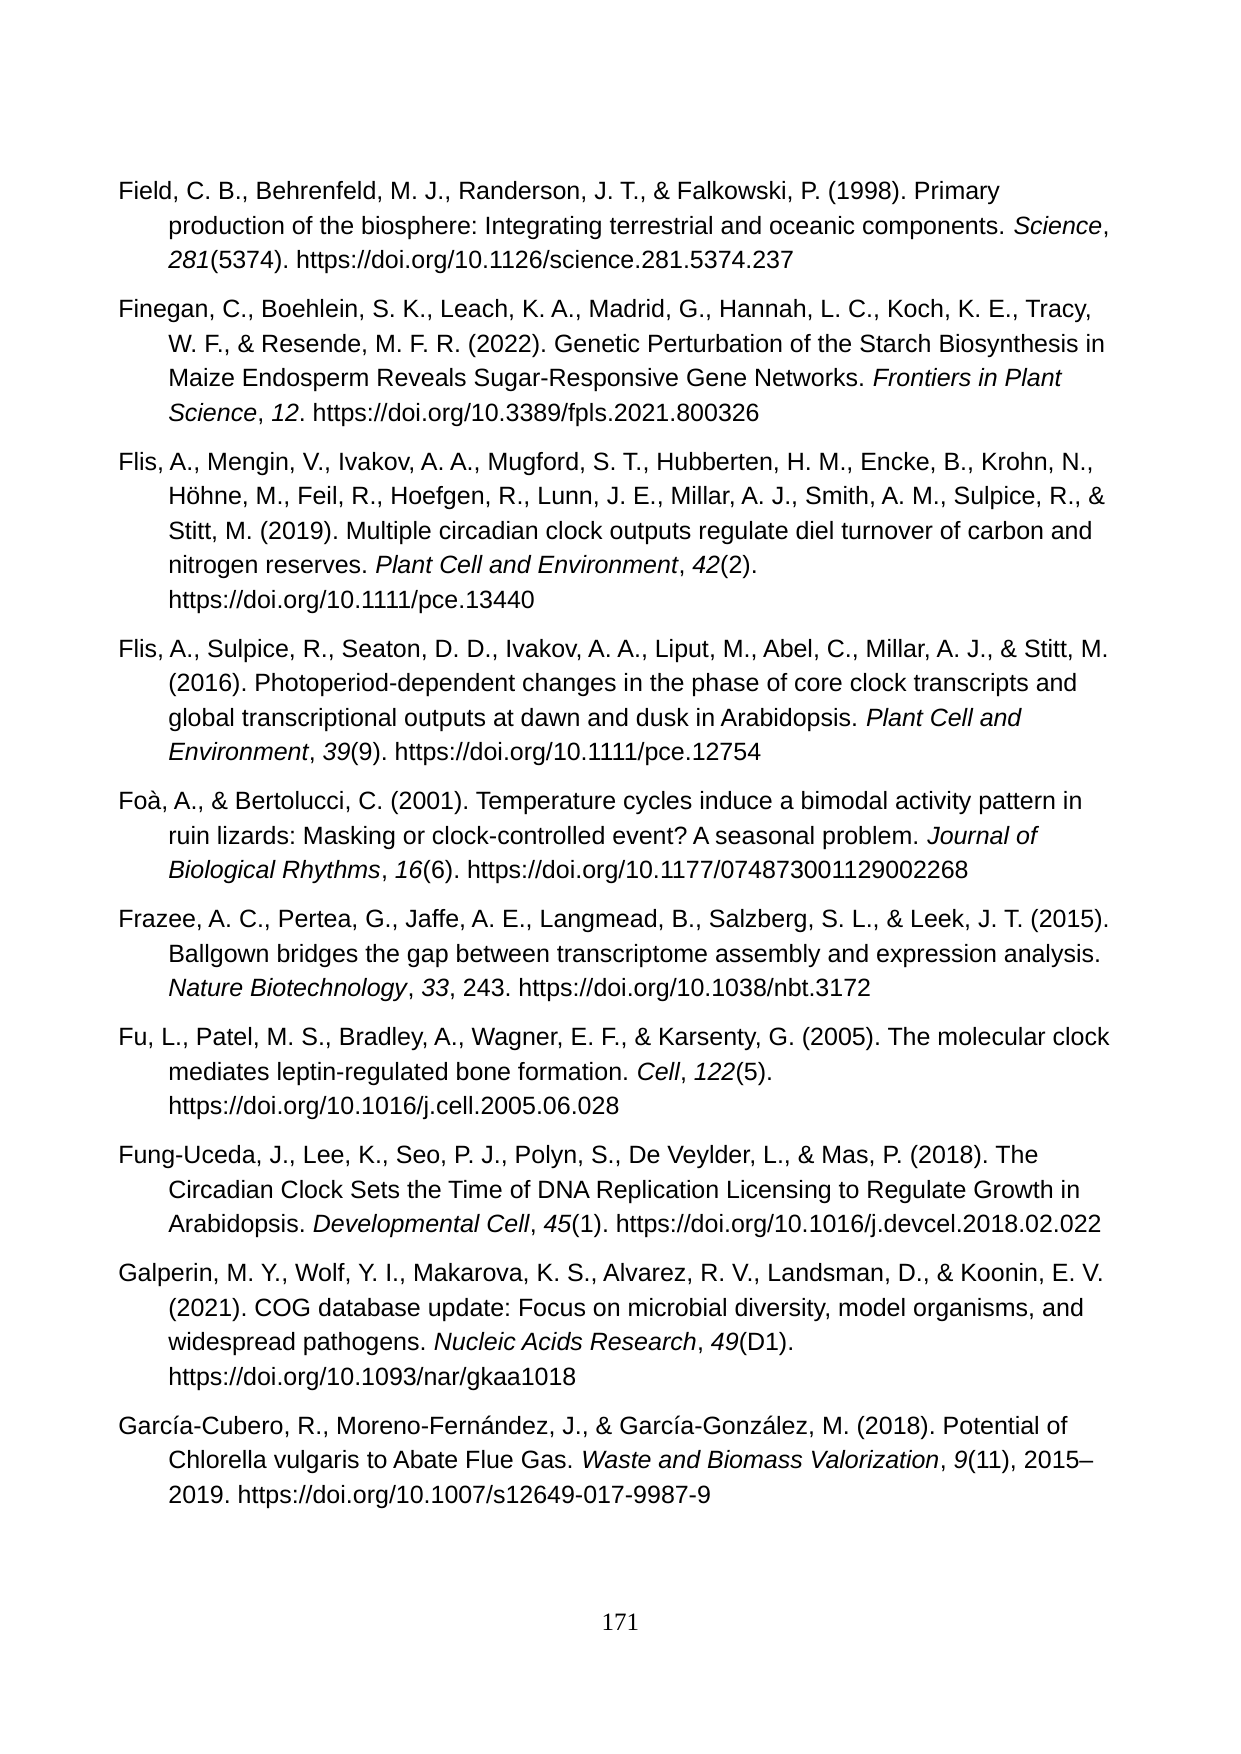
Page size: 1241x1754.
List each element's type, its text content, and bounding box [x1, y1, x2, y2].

text Flis, A., Sulpice, R., Seaton, D. D., Ivakov, A. A., Liput, M., Abel, C., Millar, A. J., & Stitt, M. (2016). Photoperiod-dependent changes in the phase of core clock transcripts and global transcriptional outputs at dawn and dusk in Arabidopsis. Plant Cell and Environment, 39(9). https://doi.org/10.1111/pce.12754 [118, 634, 1122, 766]
text Flis, A., Mengin, V., Ivakov, A. A., Mugford, S. T., Hubberten, H. M., Encke, B., Krohn, N., Höhne, M., Feil, R., Hoefgen, R., Lunn, J. E., Millar, A. J., Smith, A. M., Sulpice, R., & Stitt, M. (2019). Multiple circadian clock outputs regulate diel turnover of carbon and nitrogen reserves. Plant Cell and Environment, 42(2). https://doi.org/10.1111/pce.13440 [118, 447, 1122, 613]
text Frazee, A. C., Pertea, G., Jaffe, A. E., Langmead, B., Salzberg, S. L., & Leek, J. T. (2015). Ballgown bridges the gap between transcriptome assembly and expression analysis. Nature Biotechnology, 33, 243. https://doi.org/10.1038/nbt.3172 [118, 904, 1122, 1002]
text García-Cubero, R., Moreno-Fernández, J., & García-González, M. (2018). Potential of Chlorella vulgaris to Abate Flue Gas. Waste and Biomass Valorization, 9(11), 2015–2019. https://doi.org/10.1007/s12649-017-9987-9 [118, 1411, 1122, 1509]
text Foà, A., & Bertolucci, C. (2001). Temperature cycles induce a bimodal activity pattern in ruin lizards: Masking or clock-controlled event? A seasonal problem. Journal of Biological Rhythms, 16(6). https://doi.org/10.1177/074873001129002268 [118, 786, 1122, 884]
text Galperin, M. Y., Wolf, Y. I., Makarova, K. S., Alvarez, R. V., Landsman, D., & Koonin, E. V. (2021). COG database update: Focus on microbial diversity, model organisms, and widespread pathogens. Nucleic Acids Research, 49(D1). https://doi.org/10.1093/nar/gkaa1018 [118, 1258, 1122, 1391]
text Fung-Uceda, J., Lee, K., Seo, P. J., Polyn, S., De Veylder, L., & Mas, P. (2018). The Circadian Clock Sets the Time of DNA Replication Licensing to Regulate Growth in Arabidopsis. Developmental Cell, 45(1). https://doi.org/10.1016/j.devcel.2018.02.022 [118, 1140, 1122, 1238]
text Fu, L., Patel, M. S., Bradley, A., Wagner, E. F., & Karsenty, G. (2005). The molecular clock mediates leptin-regulated bone formation. Cell, 122(5). https://doi.org/10.1016/j.cell.2005.06.028 [118, 1022, 1122, 1120]
text Finegan, C., Boehlein, S. K., Leach, K. A., Madrid, G., Hannah, L. C., Koch, K. E., Tracy, W. F., & Resende, M. F. R. (2022). Genetic Perturbation of the Starch Biosynthesis in Maize Endosperm Reveals Sugar-Responsive Gene Networks. Frontiers in Plant Science, 12. https://doi.org/10.3389/fpls.2021.800326 [118, 294, 1122, 427]
text Field, C. B., Behrenfeld, M. J., Randerson, J. T., & Falkowski, P. (1998). Primary production of the biosphere: Integrating terrestrial and oceanic components. Science, 281(5374). https://doi.org/10.1126/science.281.5374.237 [118, 176, 1122, 274]
